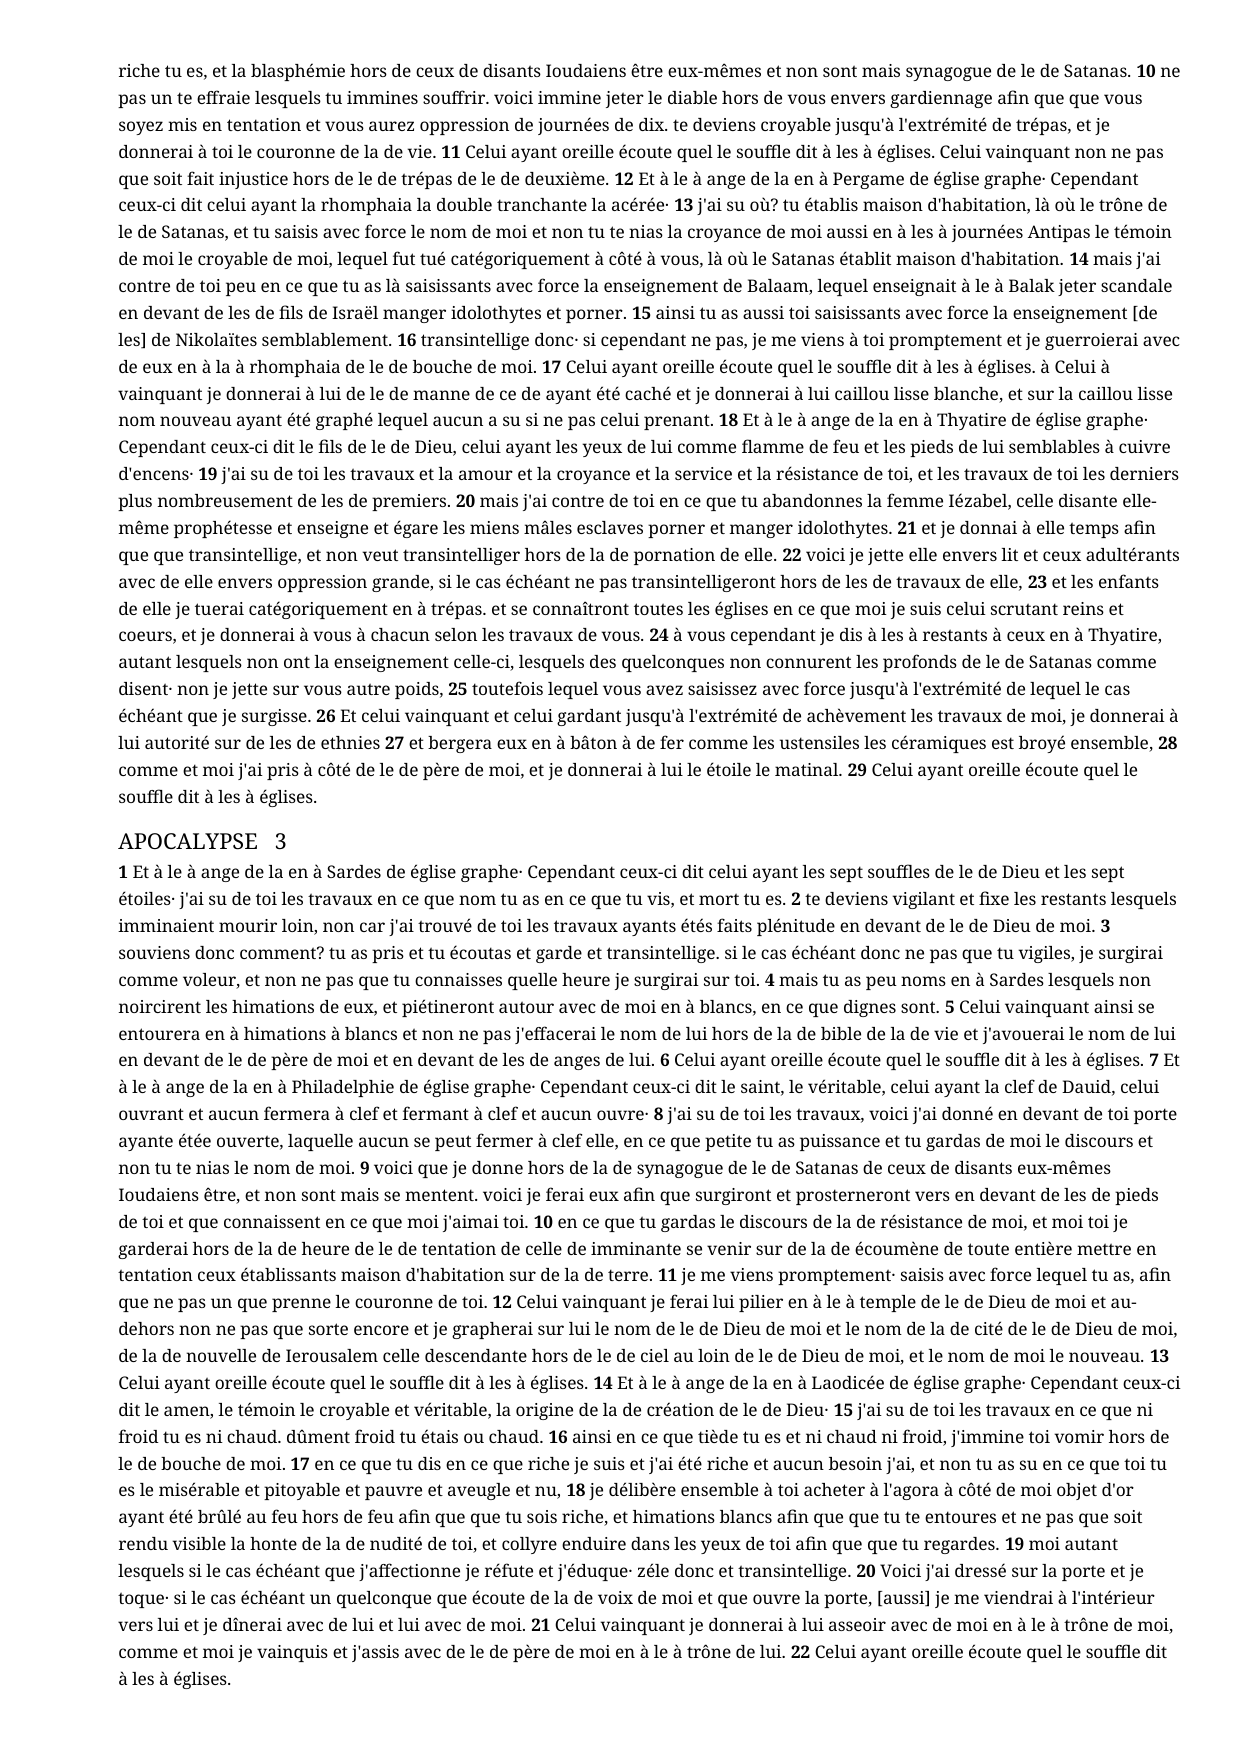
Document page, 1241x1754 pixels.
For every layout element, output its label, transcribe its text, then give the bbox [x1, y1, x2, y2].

text APOCALYPSE 3 [118, 826, 1181, 856]
text 1 Et à le à ange de la en à Sardes de église graphe· Cependant ceux-ci dit celui ayant les sept souffles de le de Dieu et les sept étoiles· j'ai su de toi les travaux en ce que nom tu as en ce que tu vis, et mort tu es. 2 te deviens vigilant et fixe les restants lesquels imminaient mourir loin, non car j'ai trouvé de toi les travaux ayants étés faits plénitude en devant de le de Dieu de moi. 3 souviens donc comment? tu as pris et tu écoutas et garde et transintellige. si le cas échéant donc ne pas que tu vigiles, je surgirai comme voleur, et non ne pas que tu connaisses quelle heure je surgirai sur toi. 4 mais tu as peu noms en à Sardes lesquels non noircirent les himations de eux, et piétineront autour avec de moi en à blancs, en ce que dignes sont. 5 Celui vainquant ainsi se entourera en à himations à blancs et non ne pas j'effacerai le nom de lui hors de la de bible de la de vie et j'avouerai le nom de lui en devant de le de père de moi et en devant de les de anges de lui. 6 Celui ayant oreille écoute quel le souffle dit à les à églises. 7 Et à le à ange de la en à Philadelphie de église graphe· Cependant ceux-ci dit le saint, le véritable, celui ayant la clef de Dauid, celui ouvrant et aucun fermera à clef et fermant à clef et aucun ouvre· 8 j'ai su de toi les travaux, voici j'ai donné en devant de toi porte ayante étée ouverte, laquelle aucun se peut fermer à clef elle, en ce que petite tu as puissance et tu gardas de moi le discours et non tu te nias le nom de moi. 9 voici que je donne hors de la de synagogue de le de Satanas de ceux de disants eux-mêmes Ioudaiens être, et non sont mais se mentent. voici je ferai eux afin que surgiront et prosterneront vers en devant de les de pieds de toi et que connaissent en ce que moi j'aimai toi. 10 en ce que tu gardas le discours de la de résistance de moi, et moi toi je garderai hors de la de heure de le de tentation de celle de imminante se venir sur de la de écoumène de toute entière mettre en tentation ceux établissants maison d'habitation sur de la de terre. 11 je me viens promptement· saisis avec force lequel tu as, afin que ne pas un que prenne le couronne de toi. 12 Celui vainquant je ferai lui pilier en à le à temple de le de Dieu de moi et au-dehors non ne pas que sorte encore et je grapherai sur lui le nom de le de Dieu de moi et le nom de la de cité de le de Dieu de moi, de la de nouvelle de Ierousalem celle descendante hors de le de ciel au loin de le de Dieu de moi, et le nom de moi le nouveau. 13 Celui ayant oreille écoute quel le souffle dit à les à églises. 14 Et à le à ange de la en à Laodicée de église graphe· Cependant ceux-ci dit le amen, le témoin le croyable et véritable, la origine de la de création de le de Dieu· 15 j'ai su de toi les travaux en ce que ni froid tu es ni chaud. dûment froid tu étais ou chaud. 16 ainsi en ce que tiède tu es et ni chaud ni froid, j'immine toi vomir hors de le de bouche de moi. 17 en ce que tu dis en ce que riche je suis et j'ai été riche et aucun besoin j'ai, et non tu as su en ce que toi tu es le misérable et pitoyable et pauvre et aveugle et nu, 18 je délibère ensemble à toi acheter à l'agora à côté de moi objet d'or ayant été brûlé au feu hors de feu afin que que tu sois riche, et himations blancs afin que que tu te entoures et ne pas que soit rendu visible la honte de la de nudité de toi, et collyre enduire dans les yeux de toi afin que que tu regardes. 19 moi autant lesquels si le cas échéant que j'affectionne je réfute et j'éduque· zéle donc et transintellige. 20 Voici j'ai dressé sur la porte et je toque· si le cas échéant un quelconque que écoute de la de voix de moi et que ouvre la porte, [aussi] je me viendrai à l'intérieur vers lui et je dînerai avec de lui et lui avec de moi. 21 Celui vainquant je donnerai à lui asseoir avec de moi en à le à trône de moi, comme et moi je vainquis et j'assis avec de le de père de moi en à le à trône de lui. 22 Celui ayant oreille écoute quel le souffle dit à les à églises. [118, 860, 1181, 1690]
text riche tu es, et la blasphémie hors de ceux de disants Ioudaiens être eux-mêmes et non sont mais synagogue de le de Satanas. 10 ne pas un te effraie lesquels tu immines souffrir. voici immine jeter le diable hors de vous envers gardiennage afin que que vous soyez mis en tentation et vous aurez oppression de journées de dix. te deviens croyable jusqu'à l'extrémité de trépas, et je donnerai à toi le couronne de la de vie. 11 Celui ayant oreille écoute quel le souffle dit à les à églises. Celui vainquant non ne pas que soit fait injustice hors de le de trépas de le de deuxième. 12 Et à le à ange de la en à Pergame de église graphe· Cependant ceux-ci dit celui ayant la rhomphaia la double tranchante la acérée· 13 j'ai su où? tu établis maison d'habitation, là où le trône de le de Satanas, et tu saisis avec force le nom de moi et non tu te nias la croyance de moi aussi en à les à journées Antipas le témoin de moi le croyable de moi, lequel fut tué catégoriquement à côté à vous, là où le Satanas établit maison d'habitation. 14 mais j'ai contre de toi peu en ce que tu as là saisissants avec force la enseignement de Balaam, lequel enseignait à le à Balak jeter scandale en devant de les de fils de Israël manger idolothytes et porner. 15 ainsi tu as aussi toi saisissants avec force la enseignement [de les] de Nikolaïtes semblablement. 16 transintellige donc· si cependant ne pas, je me viens à toi promptement et je guerroierai avec de eux en à la à rhomphaia de le de bouche de moi. 17 Celui ayant oreille écoute quel le souffle dit à les à églises. à Celui à vainquant je donnerai à lui de le de manne de ce de ayant été caché et je donnerai à lui caillou lisse blanche, et sur la caillou lisse nom nouveau ayant été graphé lequel aucun a su si ne pas celui prenant. 18 Et à le à ange de la en à Thyatire de église graphe· Cependant ceux-ci dit le fils de le de Dieu, celui ayant les yeux de lui comme flamme de feu et les pieds de lui semblables à cuivre d'encens· 19 j'ai su de toi les travaux et la amour et la croyance et la service et la résistance de toi, et les travaux de toi les derniers plus nombreusement de les de premiers. 20 mais j'ai contre de toi en ce que tu abandonnes la femme Iézabel, celle disante elle-même prophétesse et enseigne et égare les miens mâles esclaves porner et manger idolothytes. 21 et je donnai à elle temps afin que que transintellige, et non veut transintelliger hors de la de pornation de elle. 22 voici je jette elle envers lit et ceux adultérants avec de elle envers oppression grande, si le cas échéant ne pas transintelligeront hors de les de travaux de elle, 23 et les enfants de elle je tuerai catégoriquement en à trépas. et se connaîtront toutes les églises en ce que moi je suis celui scrutant reins et coeurs, et je donnerai à vous à chacun selon les travaux de vous. 24 à vous cependant je dis à les à restants à ceux en à Thyatire, autant lesquels non ont la enseignement celle-ci, lesquels des quelconques non connurent les profonds de le de Satanas comme disent· non je jette sur vous autre poids, 25 toutefois lequel vous avez saisissez avec force jusqu'à l'extrémité de lequel le cas échéant que je surgisse. 26 Et celui vainquant et celui gardant jusqu'à l'extrémité de achèvement les travaux de moi, je donnerai à lui autorité sur de les de ethnies 27 et bergera eux en à bâton à de fer comme les ustensiles les céramiques est broyé ensemble, 28 comme et moi j'ai pris à côté de le de père de moi, et je donnerai à lui le étoile le matinal. 29 Celui ayant oreille écoute quel le souffle dit à les à églises. [118, 59, 1181, 808]
